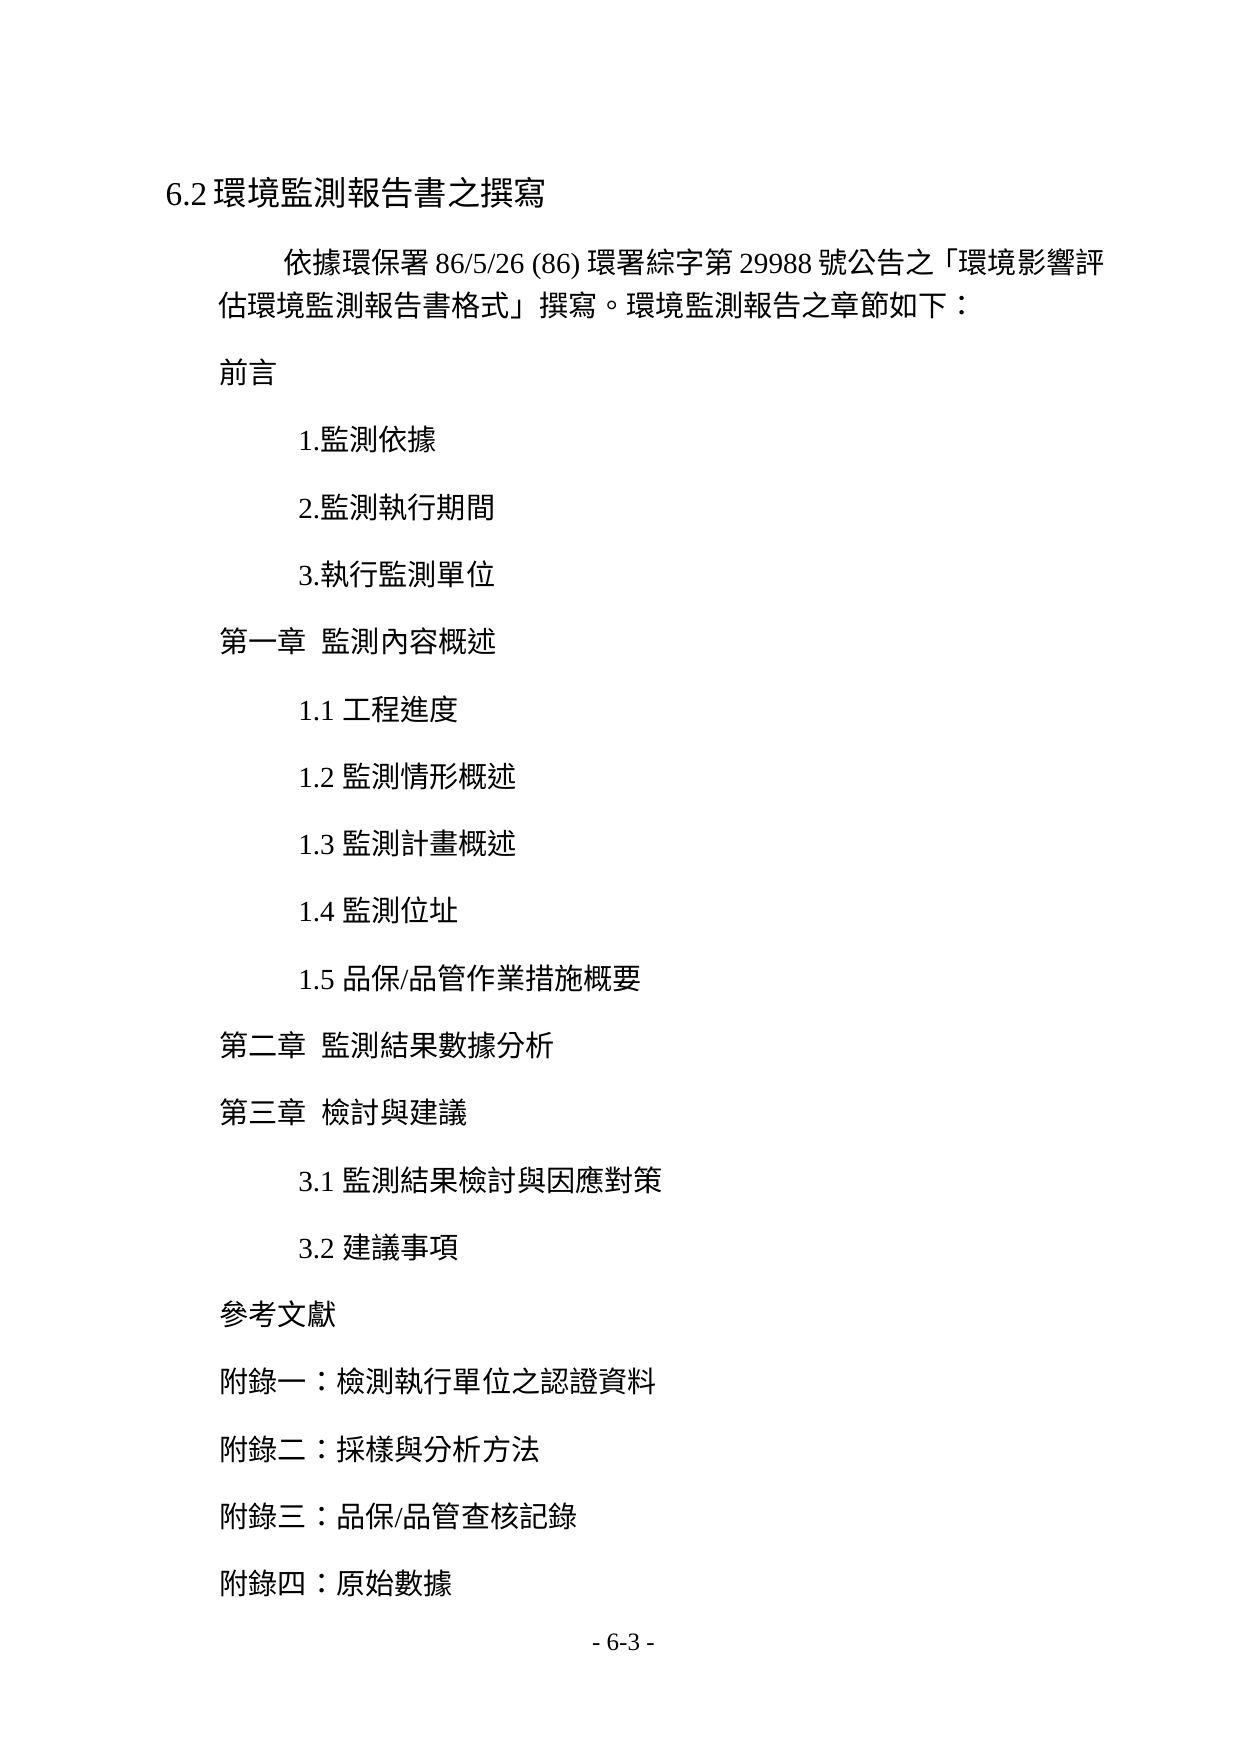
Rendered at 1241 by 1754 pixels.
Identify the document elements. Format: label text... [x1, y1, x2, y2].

subtitle 6.2環境監測報告書之撰寫 [165, 167, 1104, 215]
text 1.5 品保/品管作業措施概要 [165, 955, 1104, 997]
text 附錄一：檢測執行單位之認證資料 [165, 1359, 1104, 1401]
text 1.2 監測情形概述 [165, 753, 1104, 796]
text 1.1 工程進度 [165, 686, 1104, 728]
text 附錄三：品保/品管查核記錄 [165, 1493, 1104, 1536]
text 3.2 建議事項 [165, 1224, 1104, 1267]
text 前言 [165, 349, 1104, 392]
text 1.3 監測計畫概述 [165, 821, 1104, 863]
text 附錄二：採樣與分析方法 [165, 1426, 1104, 1468]
text 3.1 監測結果檢討與因應對策 [165, 1157, 1104, 1199]
text 第三章 檢討與建議 [165, 1090, 1104, 1132]
text 1.監測依據 [165, 417, 1104, 459]
text 3.執行監測單位 [165, 551, 1104, 594]
text 2.監測執行期間 [165, 484, 1104, 526]
text 附錄四：原始數據 [165, 1561, 1104, 1603]
text 第一章 監測內容概述 [165, 619, 1104, 661]
text 參考文獻 [165, 1292, 1104, 1334]
text 第二章 監測結果數據分析 [165, 1022, 1104, 1065]
text 依據環保署86/5/26 (86) 環署綜字第29988號公告之「環境影響評估環境監測報告書格式」撰寫。環境監測報告之章節如下： [218, 240, 1104, 324]
text 1.4 監測位址 [165, 888, 1104, 930]
